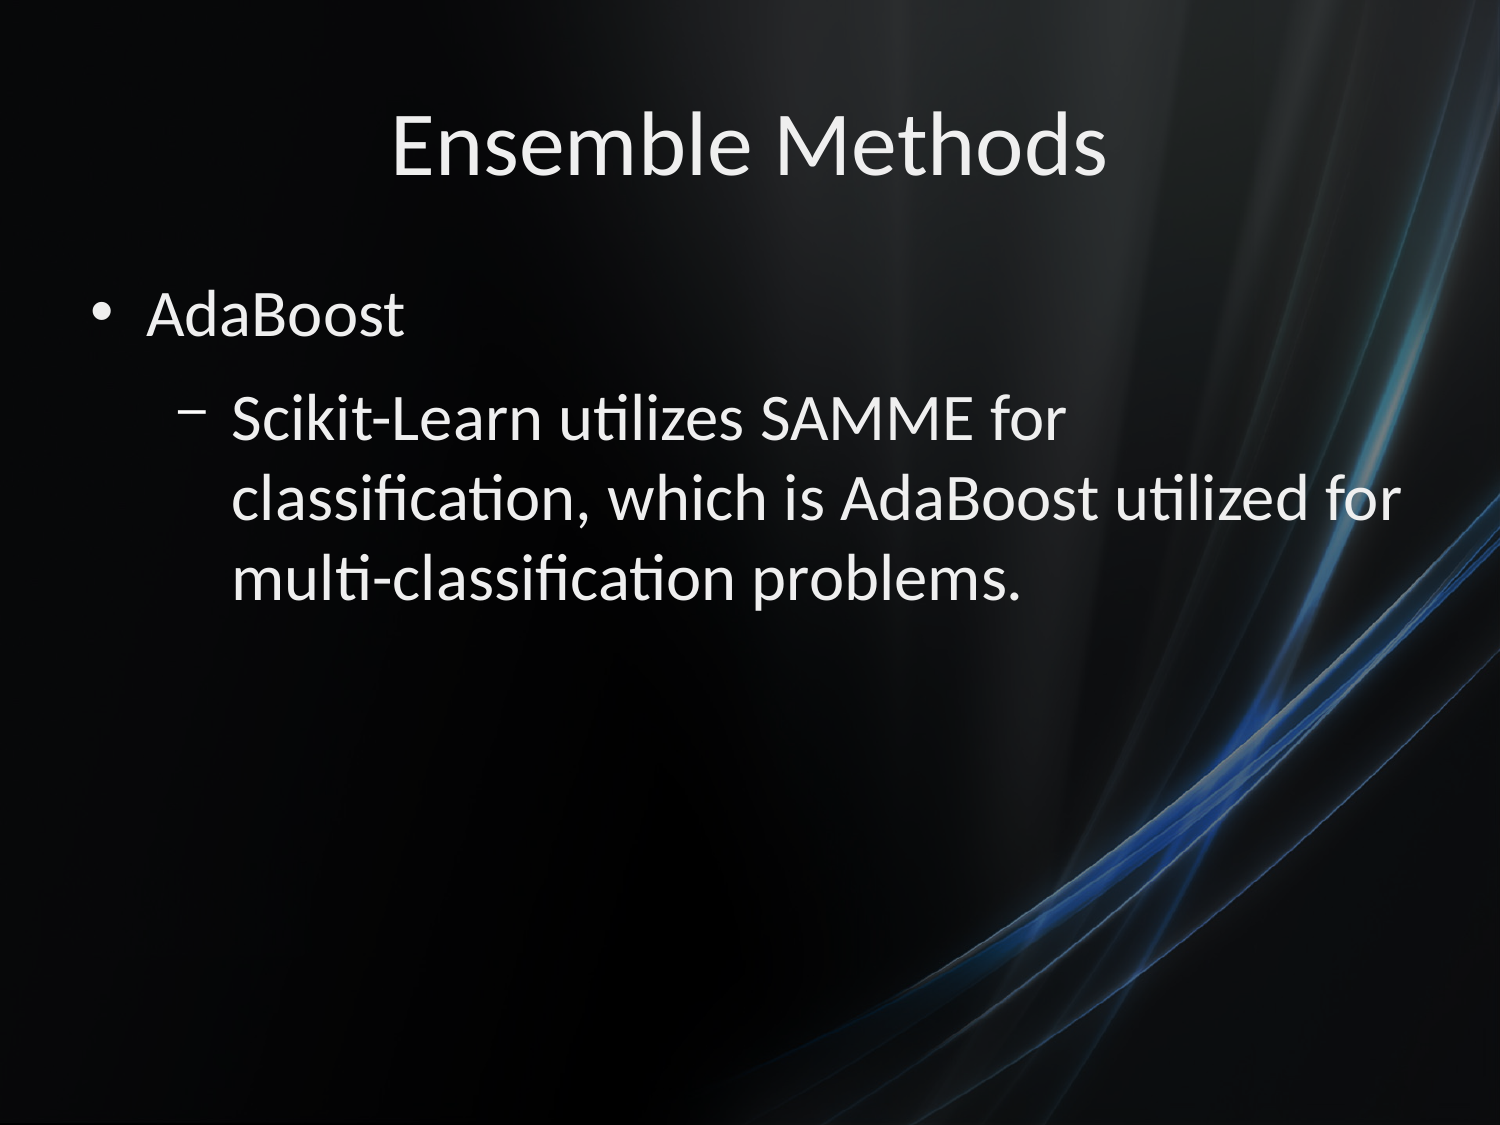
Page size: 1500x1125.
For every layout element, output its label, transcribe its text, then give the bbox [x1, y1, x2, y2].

title Ensemble Methods [75, 45, 1425, 233]
picture [0, 0, 1500, 1125]
list AdaBoost Scikit-Learn utilizes SAMME for classification, which is AdaBoost utilized for multi-classification problems. [75, 262, 1425, 1005]
